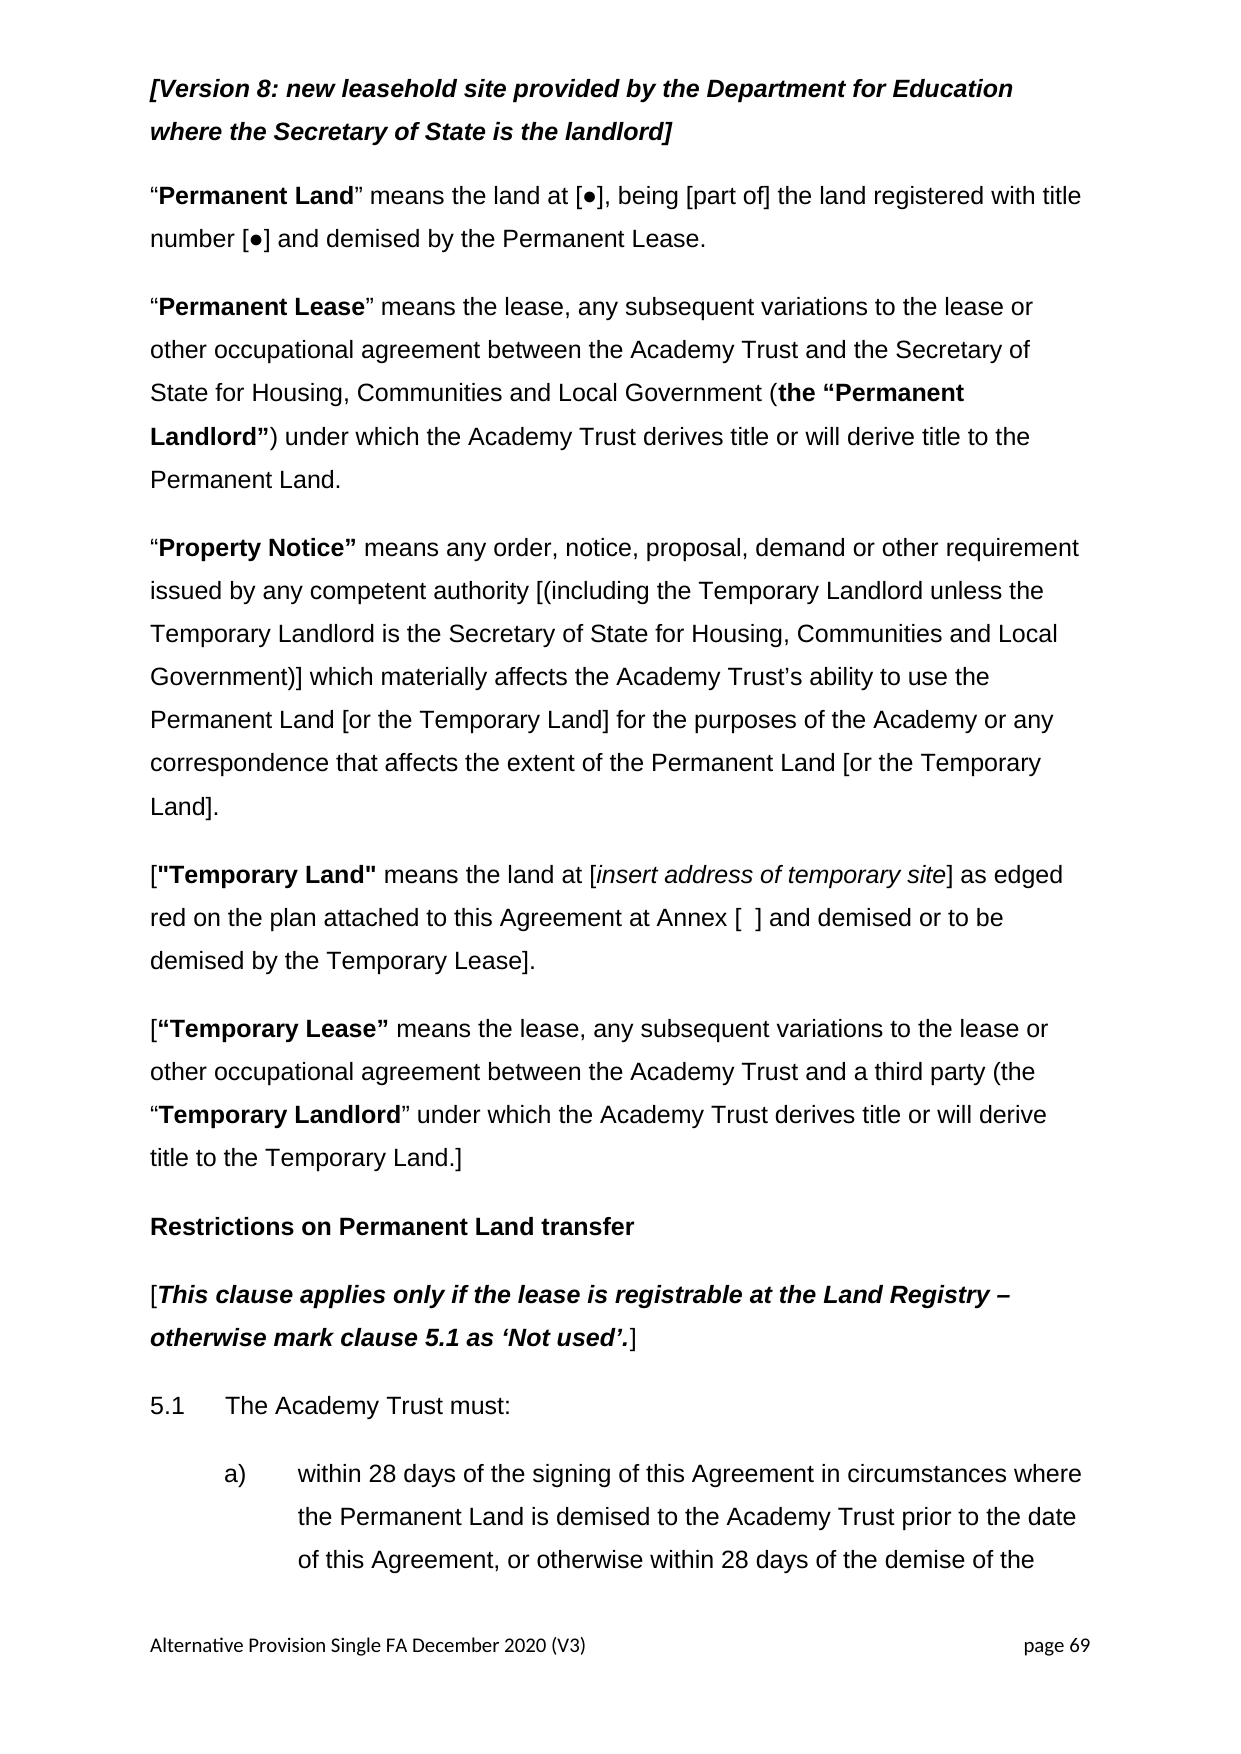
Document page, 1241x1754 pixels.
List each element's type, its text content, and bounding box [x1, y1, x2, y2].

text Restrictions on Permanent Land transfer [150, 1211, 1090, 1240]
text [“Temporary Lease” means the lease, any subsequent variations to the lease or other occupational agreement between the Academy Trust and a third party (the “Temporary Landlord” under which the Academy Trust derives title or will derive title to the Temporary Land.] [150, 1014, 1090, 1172]
text 5.1 The Academy Trust must: [150, 1391, 1090, 1419]
text “Permanent Lease” means the lease, any subsequent variations to the lease or other occupational agreement between the Academy Trust and the Secretary of State for Housing, Communities and Local Government (the “Permanent Landlord”) under which the Academy Trust derives title or will derive title to the Permanent Land. [150, 292, 1090, 493]
text ["Temporary Land" means the land at [insert address of temporary site] as edged red on the plan attached to this Agreement at Annex [ ] and demised or to be demised by the Temporary Lease]. [150, 859, 1090, 974]
text “Property Notice” means any order, notice, proposal, demand or other requirement issued by any competent authority [(including the Temporary Landlord unless the Temporary Landlord is the Secretary of State for Housing, Communities and Local Government)] which materially affects the Academy Trust’s ability to use the Permanent Land [or the Temporary Land] for the purposes of the Academy or any correspondence that affects the extent of the Permanent Land [or the Temporary Land]. [150, 533, 1090, 820]
text “Permanent Land” means the land at [●], being [part of] the land registered with title number [●] and demised by the Permanent Lease. [150, 181, 1090, 253]
text a) within 28 days of the signing of this Agreement in circumstances where the Permanent Land is demised to the Academy Trust prior to the date of this Agreement, or otherwise within 28 days of the demise of the [224, 1459, 1090, 1574]
text [This clause applies only if the lease is registrable at the Land Registry – otherwise mark clause 5.1 as ‘Not used’.] [150, 1279, 1090, 1351]
subtitle [Version 8: new leasehold site provided by the Department for Education where the Secretary of State is the landlord] [150, 74, 1090, 146]
